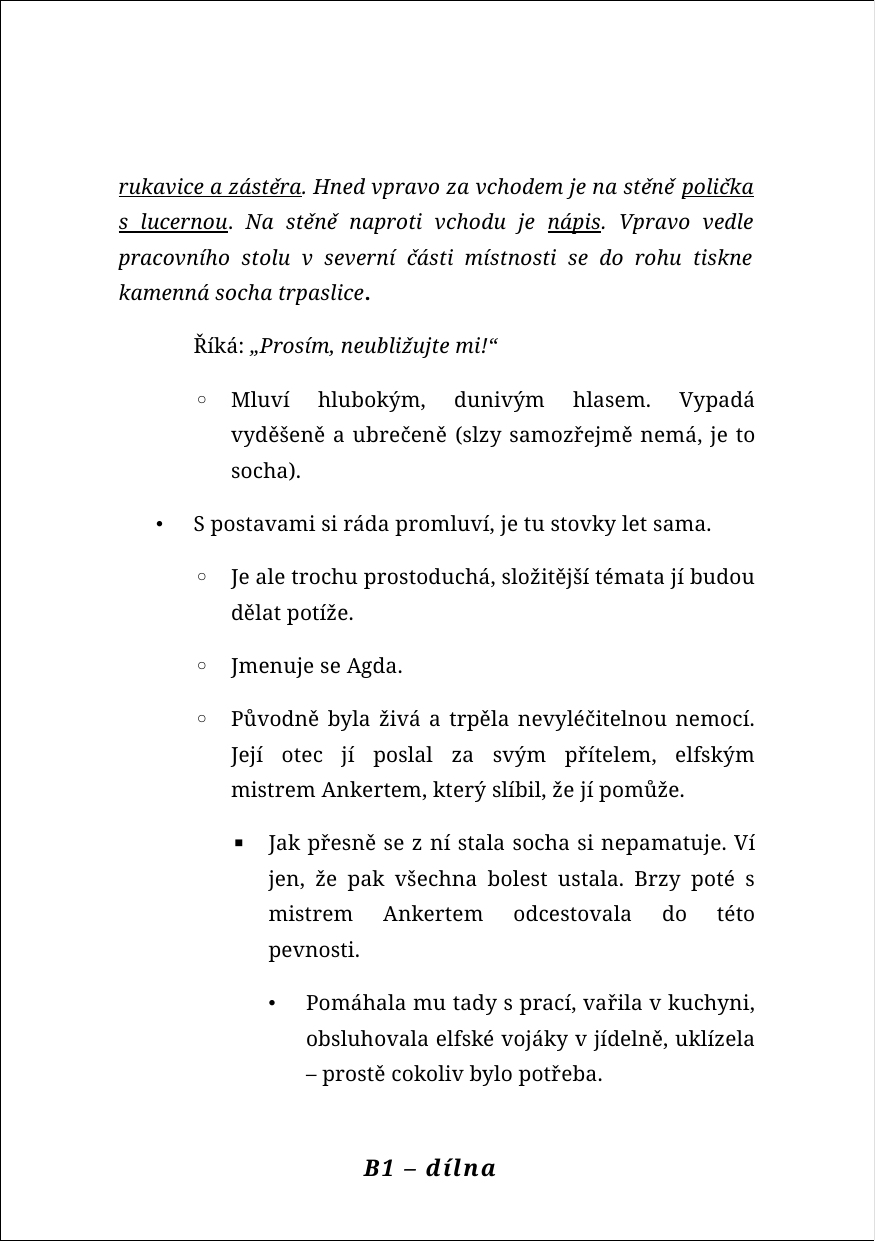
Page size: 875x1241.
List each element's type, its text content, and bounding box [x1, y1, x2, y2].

list Jak přesně se z ní stala socha si nepamatuje. Ví jen, že pak všechna bolest ustala. Brzy poté s mistrem Ankertem odcestovala do této pevnosti. [231, 828, 756, 963]
list Říká: „Prosím, neubližujte mi!“ [156, 332, 756, 360]
list Pomáhala mu tady s prací, vařila v kuchyni, obsluhovala elfské vojáky v jídelně, uklízela – prostě cokoliv bylo potřeba. [268, 988, 756, 1088]
list Mluví hlubokým, dunivým hlasem. Vypadá vyděšeně a ubrečeně (slzy samozřejmě nemá, je to socha). [193, 385, 756, 484]
list Je ale trochu prostoduchá, složitější témata jí budou dělat potíže. [193, 562, 756, 626]
list Původně byla živá a trpěla nevyléčitelnou nemocí. Její otec jí poslal za svým přítelem, elfským mistrem Ankertem, který slíbil, že jí pomůže. [193, 704, 756, 804]
text rukavice a zástěra. Hned vpravo za vchodem je na stěně polička s lucernou. Na stěně naproti vchodu je nápis. Vpravo vedle pracovního stolu v severní části místnosti se do rohu tiskne kamenná socha trpaslice. [118, 172, 756, 307]
list Jmenuje se Agda. [193, 651, 756, 679]
list S postavami si ráda promluví, je tu stovky let sama. [156, 509, 756, 537]
